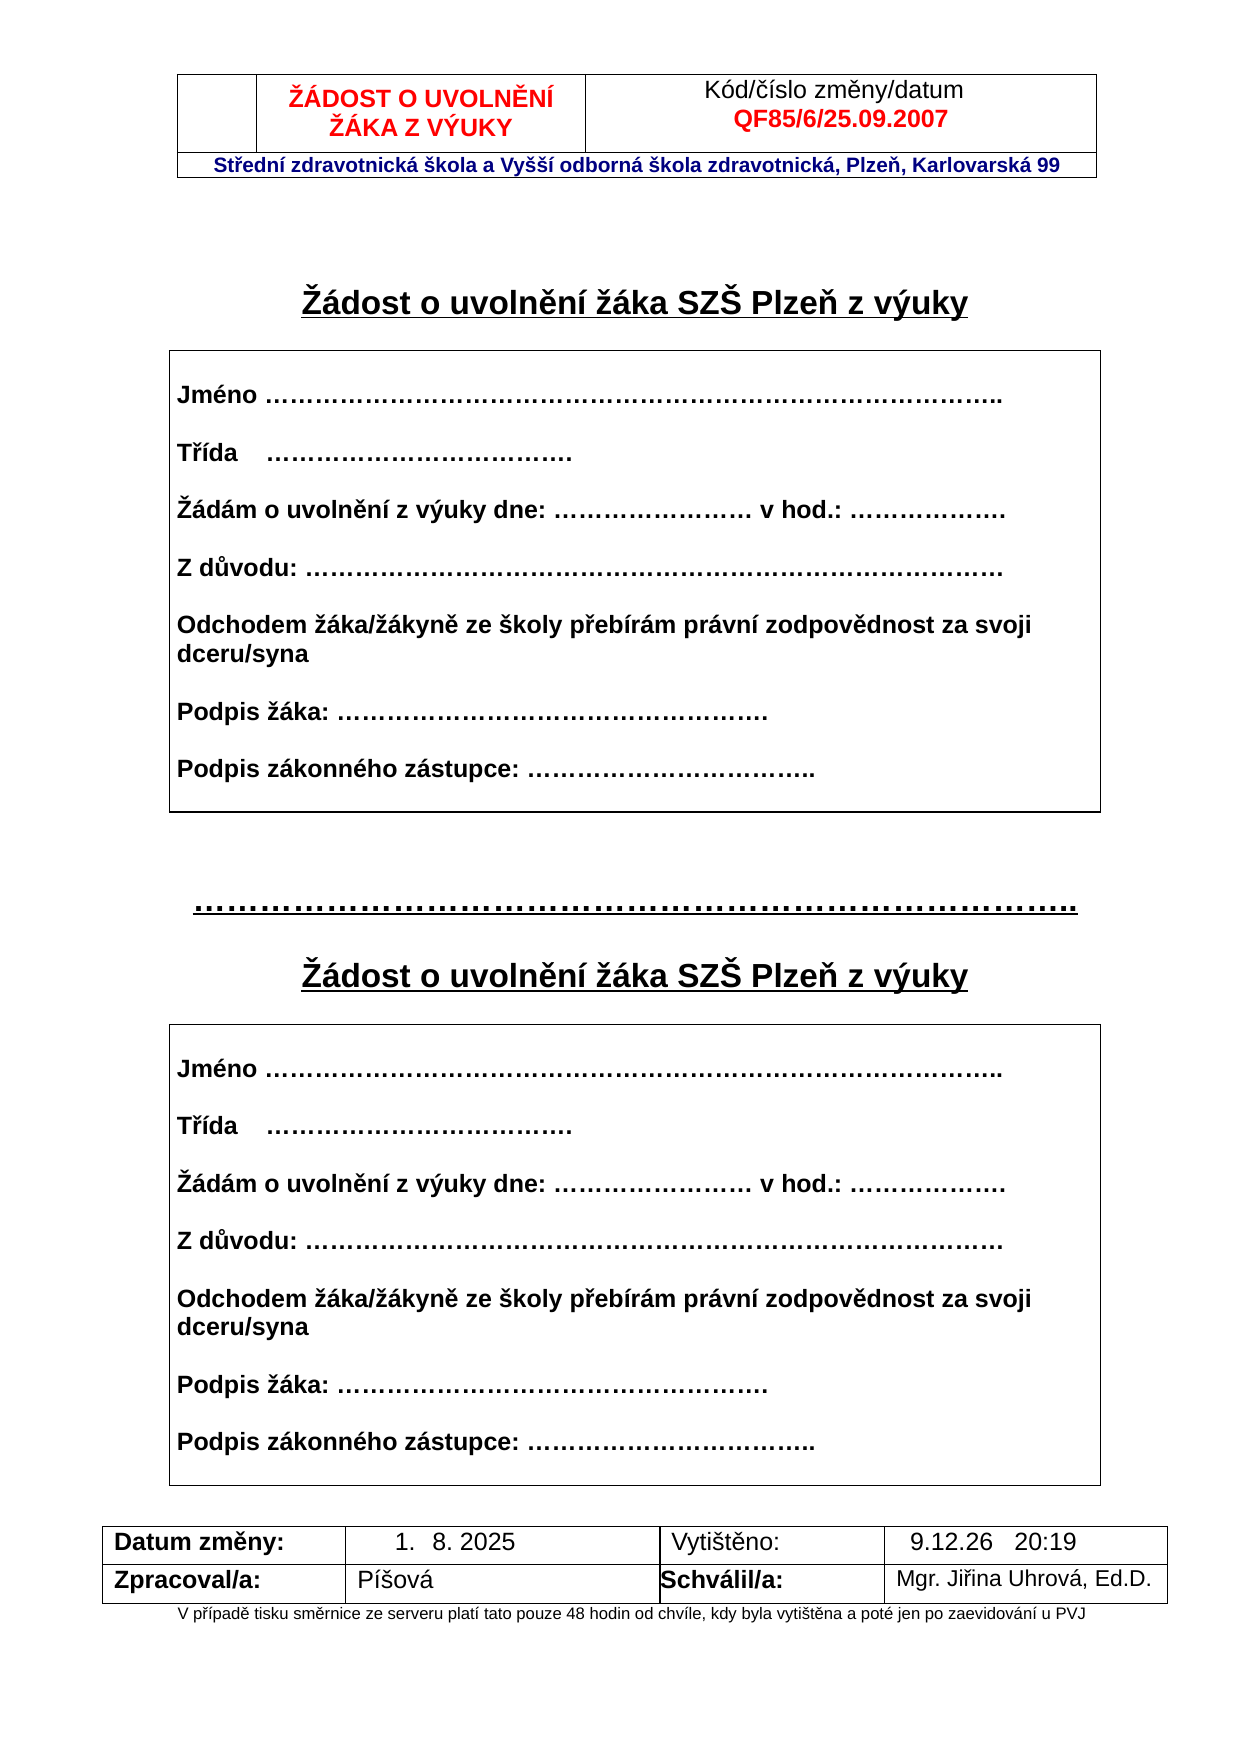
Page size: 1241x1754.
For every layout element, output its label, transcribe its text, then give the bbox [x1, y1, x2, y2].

table_header Jméno …………………………………………………………………………….. Třída ………………………………. Žádám o uvolnění z výuky dne: …………………… v hod.: ………………. Z důvodu: ………………………………………………………………………… Odchodem žáka/žákyně ze školy přebírám právní zodpovědnost za svoji dceru/syna Podpis žáka: ……………………………………………. Podpis zákonného zástupce: …………………………….. [170, 1025, 1100, 1485]
table_header Jméno …………………………………………………………………………….. Třída ………………………………. Žádám o uvolnění z výuky dne: …………………… v hod.: ………………. Z důvodu: ………………………………………………………………………… Odchodem žáka/žákyně ze školy přebírám právní zodpovědnost za svoji dceru/syna Podpis žáka: ……………………………………………. Podpis zákonného zástupce: …………………………….. [170, 351, 1100, 811]
text Žádost o uvolnění žáka SZŠ Plzeň z výuky [177, 283, 1092, 322]
text Žádost o uvolnění žáka SZŠ Plzeň z výuky [177, 957, 1092, 995]
text …………………………………………………………………….. [177, 880, 1092, 918]
